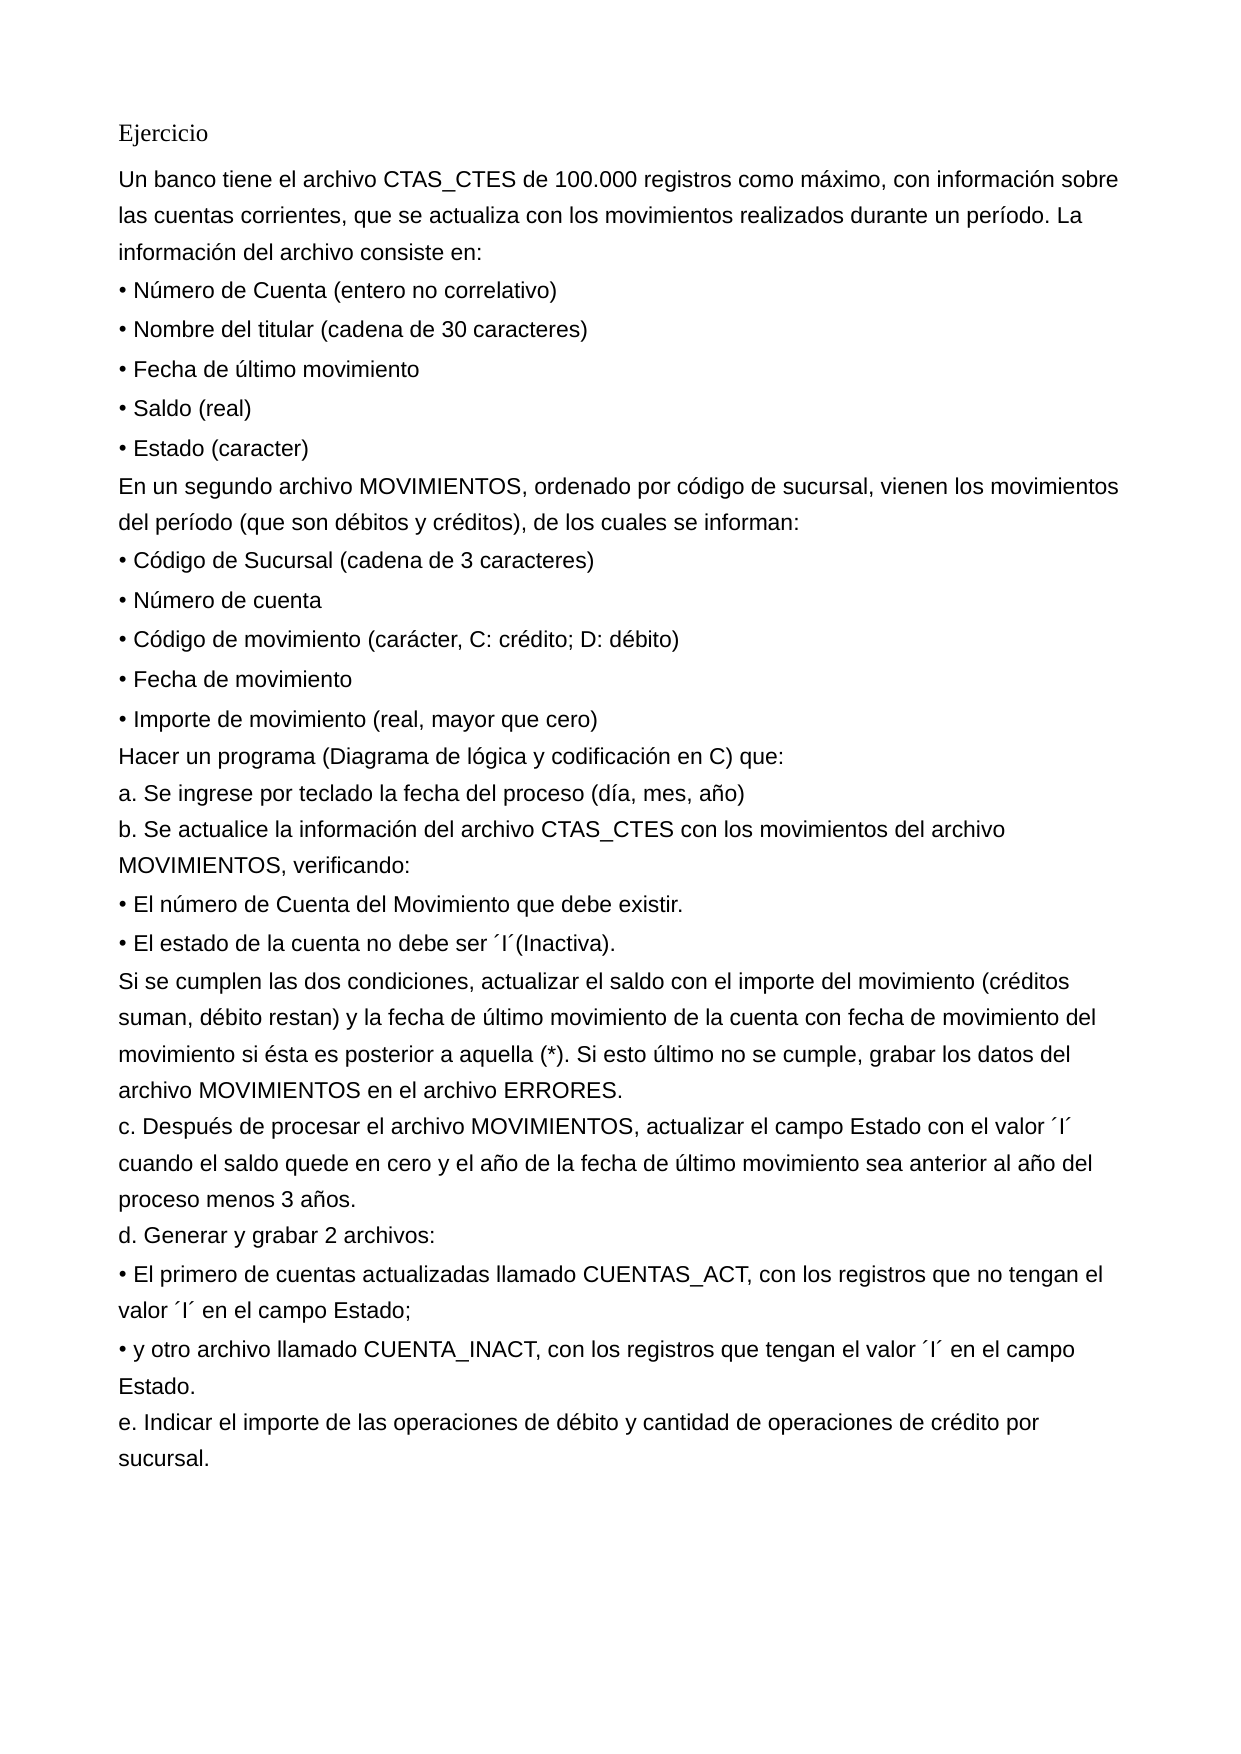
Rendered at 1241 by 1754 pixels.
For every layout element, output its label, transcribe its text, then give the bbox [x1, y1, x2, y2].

text • Fecha de movimiento [118, 664, 1122, 693]
text Hacer un programa (Diagrama de lógica y codificación en C) que: [118, 743, 1122, 770]
text a. Se ingrese por teclado la fecha del proceso (día, mes, año) [118, 780, 1122, 806]
text • Importe de movimiento (real, mayor que cero) [118, 704, 1122, 732]
text • Código de Sucursal (cadena de 3 caracteres) [118, 545, 1122, 574]
text • Código de movimiento (carácter, C: crédito; D: débito) [118, 624, 1122, 653]
text c. Después de procesar el archivo MOVIMIENTOS, actualizar el campo Estado con el valor ´I´ cuando el saldo quede en cero y el año de la fecha de último movimiento sea anterior al año del proceso menos 3 años. [118, 1113, 1122, 1212]
text • Número de Cuenta (entero no correlativo) [118, 275, 1122, 303]
text Un banco tiene el archivo CTAS_CTES de 100.000 registros como máximo, con información sobre las cuentas corrientes, que se actualiza con los movimientos realizados durante un período. La información del archivo consiste en: [118, 166, 1122, 265]
text • Número de cuenta [118, 585, 1122, 614]
text Ejercicio [118, 118, 1122, 147]
text • Fecha de último movimiento [118, 354, 1122, 383]
text b. Se actualice la información del archivo CTAS_CTES con los movimientos del archivo MOVIMIENTOS, verificando: [118, 816, 1122, 879]
text Si se cumplen las dos condiciones, actualizar el saldo con el importe del movimiento (créditos suman, débito restan) y la fecha de último movimiento de la cuenta con fecha de movimiento del movimiento si ésta es posterior a aquella (*). Si esto último no se cumple, grabar los datos del archivo MOVIMIENTOS en el archivo ERRORES. [118, 968, 1122, 1103]
text • El primero de cuentas actualizadas llamado CUENTAS_ACT, con los registros que no tengan el valor ´I´ en el campo Estado; [118, 1259, 1122, 1324]
text • Saldo (real) [118, 393, 1122, 422]
text • y otro archivo llamado CUENTA_INACT, con los registros que tengan el valor ´I´ en el campo Estado. [118, 1334, 1122, 1399]
text • El número de Cuenta del Movimiento que debe existir. [118, 889, 1122, 917]
text e. Indicar el importe de las operaciones de débito y cantidad de operaciones de crédito por sucursal. [118, 1409, 1122, 1472]
text • Nombre del titular (cadena de 30 caracteres) [118, 314, 1122, 343]
text d. Generar y grabar 2 archivos: [118, 1222, 1122, 1249]
text En un segundo archivo MOVIMIENTOS, ordenado por código de sucursal, vienen los movimientos del período (que son débitos y créditos), de los cuales se informan: [118, 473, 1122, 535]
text • El estado de la cuenta no debe ser ´I´(Inactiva). [118, 928, 1122, 957]
text • Estado (caracter) [118, 433, 1122, 462]
